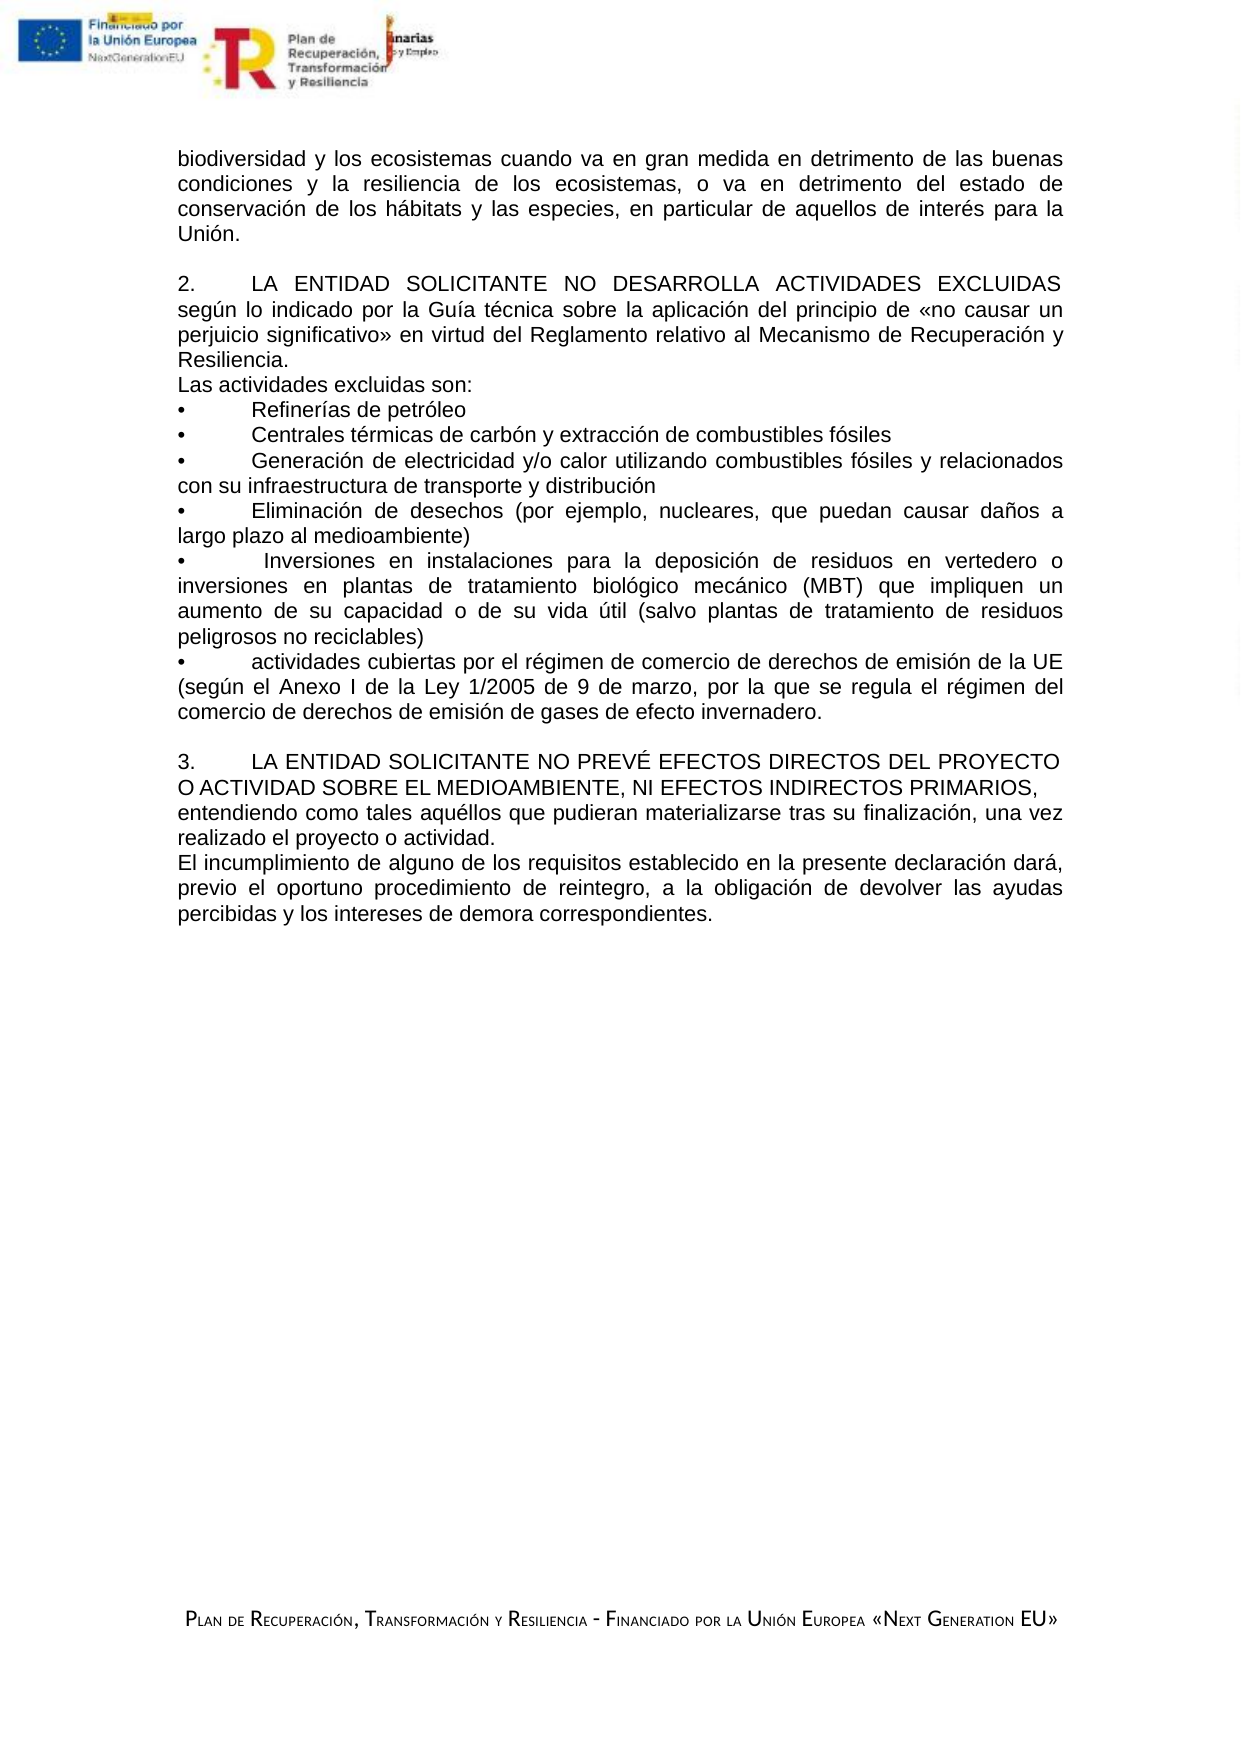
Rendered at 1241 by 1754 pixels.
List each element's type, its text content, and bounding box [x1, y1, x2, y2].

text comercio de derechos de emisión de gases de efecto invernadero. [177, 700, 1088, 724]
text Eliminación de desechos (por ejemplo, nucleares, que puedan causar daños a [251, 499, 1088, 523]
text Unión. [177, 222, 1088, 247]
text O ACTIVIDAD SOBRE EL MEDIOAMBIENTE, NI EFECTOS INDIRECTOS PRIMARIOS, [177, 775, 1088, 800]
text según lo indicado por la Guía técnica sobre la aplicación del principio de «no causar un [177, 297, 1088, 322]
text LA ENTIDAD SOLICITANTE NO DESARROLLA ACTIVIDADES EXCLUIDAS [251, 272, 1088, 297]
text previo el oportuno procedimiento de reintegro, a la obligación de devolver las ayudas [177, 876, 1088, 901]
text aumento de su capacidad o de su vida útil (salvo plantas de tratamiento de residuos [177, 599, 1088, 624]
text Las actividades excluidas son: [177, 373, 498, 397]
text • [177, 499, 210, 523]
text Resiliencia. [177, 348, 1088, 372]
text PLAN DE RECUPERACIÓN, TRANSFORMACIÓN Y RESILIENCIA - FINANCIADO POR LA UNIÓN EUROPEA «NEXT GENERATION EU» [185, 1604, 1083, 1632]
text peligrosos no reciclables) [177, 624, 1088, 649]
text entendiendo como tales aquéllos que pudieran materializarse tras su finalización, una vez [177, 801, 1088, 825]
text 2. [177, 272, 220, 297]
text condiciones y la resiliencia de los ecosistemas, o va en detrimento del estado de [177, 172, 1088, 196]
text conservación de los hábitats y las especies, en particular de aquellos de interés para la [177, 197, 1088, 221]
text largo plazo al medioambiente) [177, 524, 1088, 548]
text Refinerías de petróleo [251, 398, 1088, 422]
text 3. [177, 750, 220, 774]
text • [177, 448, 210, 473]
text LA ENTIDAD SOLICITANTE NO PREVÉ EFECTOS DIRECTOS DEL PROYECTO [251, 750, 1088, 774]
text (según el Anexo I de la Ley 1/2005 de 9 de marzo, por la que se regula el régimen del [177, 675, 1088, 699]
text realizado el proyecto o actividad. [177, 826, 1088, 850]
text • [177, 423, 210, 448]
text percibidas y los intereses de demora correspondientes. [177, 901, 1088, 926]
text • [177, 549, 210, 573]
text inversiones en plantas de tratamiento biológico mecánico (MBT) que impliquen un [177, 574, 1088, 598]
text • [177, 398, 210, 422]
text biodiversidad y los ecosistemas cuando va en gran medida en detrimento de las buenas [177, 146, 1088, 171]
text Centrales térmicas de carbón y extracción de combustibles fósiles [251, 423, 1088, 448]
text Generación de electricidad y/o calor utilizando combustibles fósiles y relacionados [251, 448, 1088, 473]
text Inversiones en instalaciones para la deposición de residuos en vertedero o [263, 549, 1088, 573]
text con su infraestructura de transporte y distribución [177, 473, 1088, 498]
text El incumplimiento de alguno de los requisitos establecido en la presente declaración dará, [177, 851, 1088, 875]
text • [177, 649, 210, 674]
text actividades cubiertas por el régimen de comercio de derechos de emisión de la UE [251, 649, 1088, 674]
text perjuicio significativo» en virtud del Reglamento relativo al Mecanismo de Recuperación y [177, 323, 1088, 347]
